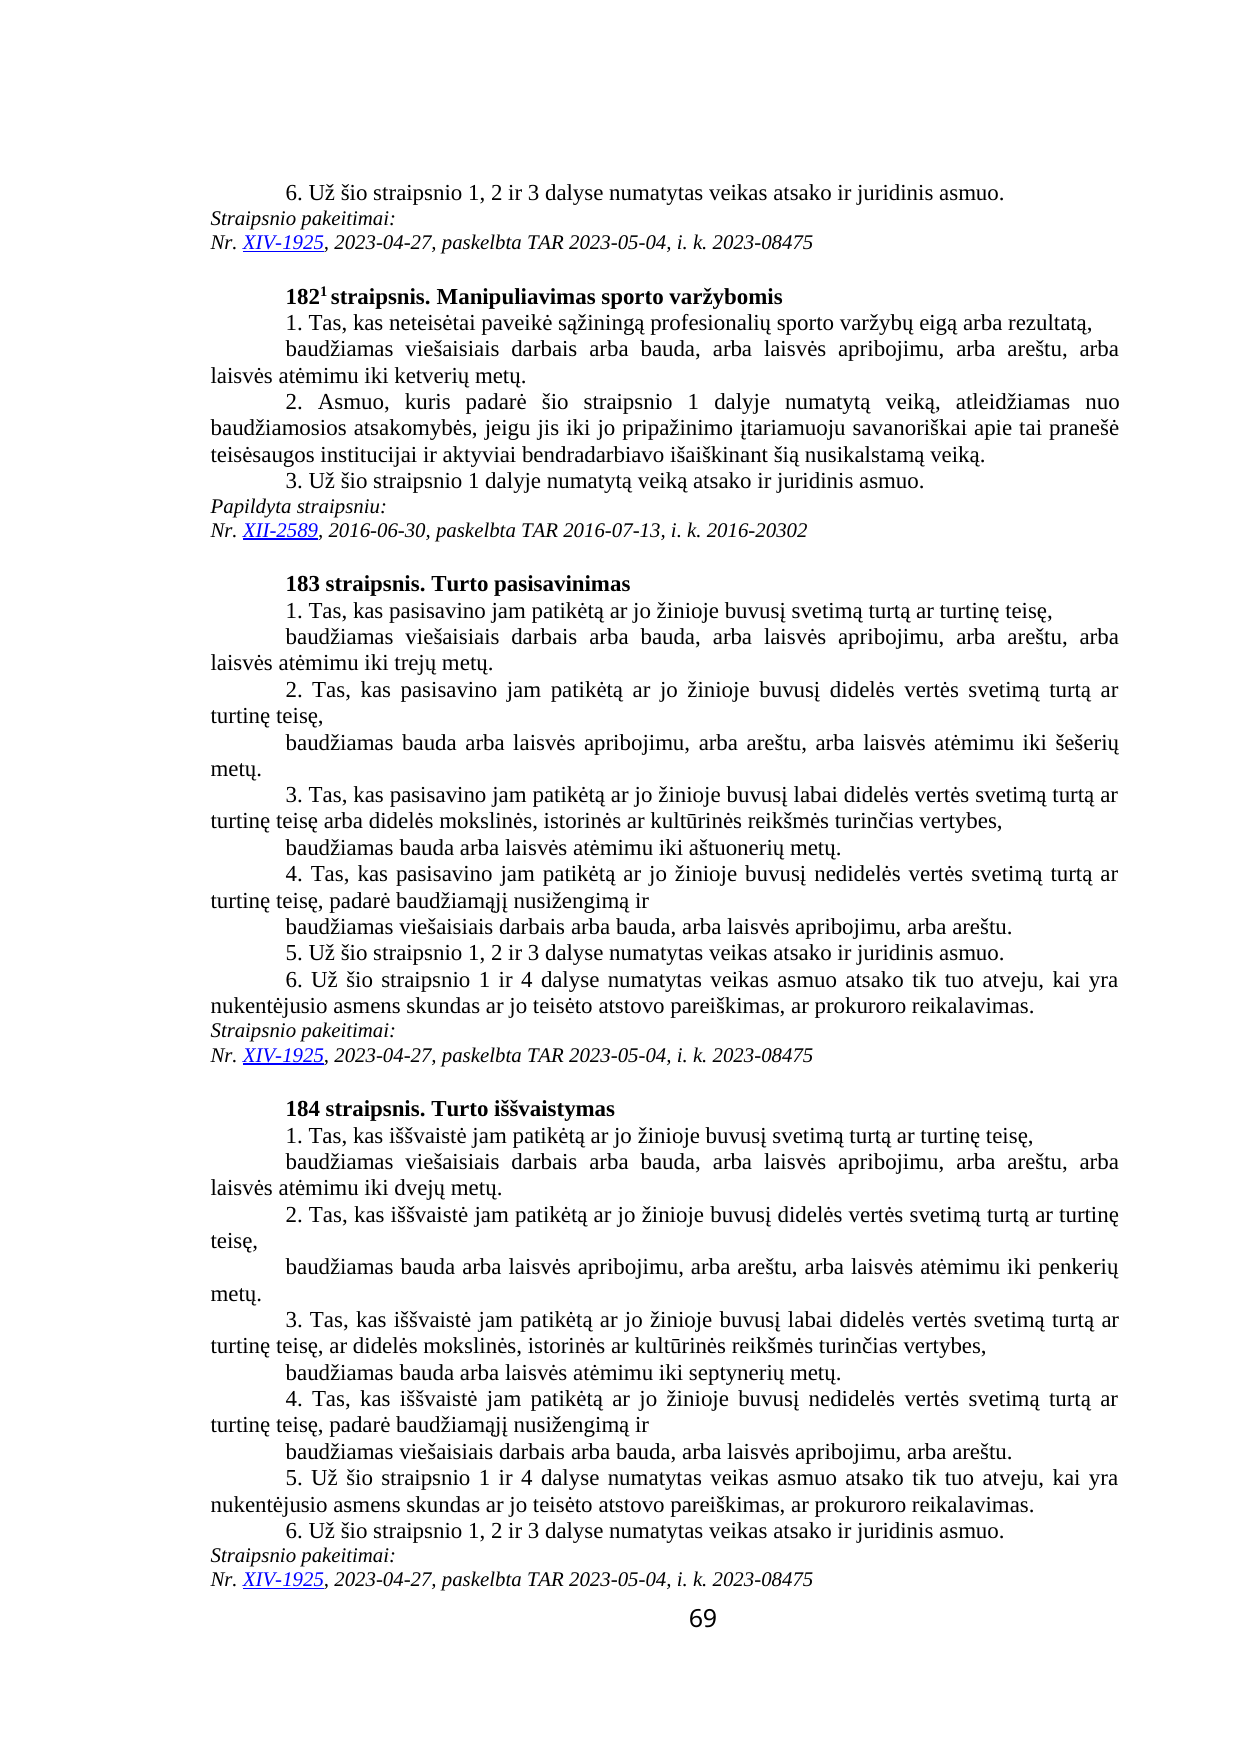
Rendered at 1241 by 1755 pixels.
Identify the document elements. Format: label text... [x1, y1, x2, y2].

text 2. Tas, kas iššvaistė jam patikėtą ar jo žinioje buvusį didelės vertės svetimą turtą ar turtinę teisę, [210, 1201, 1120, 1253]
text 3. Tas, kas iššvaistė jam patikėtą ar jo žinioje buvusį labai didelės vertės svetimą turtą ar turtinę teisę, ar didelės mokslinės, istorinės ar kultūrinės reikšmės turinčias vertybes, [210, 1306, 1120, 1359]
text 4. Tas, kas pasisavino jam patikėtą ar jo žinioje buvusį nedidelės vertės svetimą turtą ar turtinę teisę, padarė baudžiamąjį nusižengimą ir [210, 860, 1120, 913]
text baudžiamas viešaisiais darbais arba bauda, arba laisvės apribojimu, arba areštu, arba laisvės atėmimu iki dvejų metų. [210, 1148, 1120, 1201]
text Nr. XIV-1925, 2023-04-27, paskelbta TAR 2023-05-04, i. k. 2023-08475 [210, 1567, 1120, 1591]
text baudžiamas bauda arba laisvės apribojimu, arba areštu, arba laisvės atėmimu iki penkerių metų. [210, 1253, 1120, 1306]
text Papildyta straipsniu: [210, 493, 1120, 518]
text 183 straipsnis. Turto pasisavinimas [210, 570, 1120, 597]
text Straipsnio pakeitimai: [210, 206, 1120, 230]
text 5. Už šio straipsnio 1, 2 ir 3 dalyse numatytas veikas atsako ir juridinis asmuo. [210, 939, 1120, 966]
text 4. Tas, kas iššvaistė jam patikėtą ar jo žinioje buvusį nedidelės vertės svetimą turtą ar turtinę teisę, padarė baudžiamąjį nusižengimą ir [210, 1385, 1120, 1438]
text 5. Už šio straipsnio 1 ir 4 dalyse numatytas veikas asmuo atsako tik tuo atveju, kai yra nukentėjusio asmens skundas ar jo teisėto atstovo pareiškimas, ar prokuroro reikalavimas. [210, 1464, 1120, 1517]
text 1. Tas, kas pasisavino jam patikėtą ar jo žinioje buvusį svetimą turtą ar turtinę teisę, [210, 597, 1120, 623]
text 6. Už šio straipsnio 1, 2 ir 3 dalyse numatytas veikas atsako ir juridinis asmuo. [210, 1517, 1120, 1543]
text 2. Tas, kas pasisavino jam patikėtą ar jo žinioje buvusį didelės vertės svetimą turtą ar turtinę teisę, [210, 676, 1120, 728]
text 3. Tas, kas pasisavino jam patikėtą ar jo žinioje buvusį labai didelės vertės svetimą turtą ar turtinę teisę arba didelės mokslinės, istorinės ar kultūrinės reikšmės turinčias vertybes, [210, 781, 1120, 834]
text baudžiamas viešaisiais darbais arba bauda, arba laisvės apribojimu, arba areštu. [210, 1438, 1120, 1464]
text Nr. XII-2589, 2016-06-30, paskelbta TAR 2016-07-13, i. k. 2016-20302 [210, 518, 1120, 542]
text Nr. XIV-1925, 2023-04-27, paskelbta TAR 2023-05-04, i. k. 2023-08475 [210, 1042, 1120, 1067]
text baudžiamas bauda arba laisvės apribojimu, arba areštu, arba laisvės atėmimu iki šešerių metų. [210, 728, 1120, 781]
text baudžiamas viešaisiais darbais arba bauda, arba laisvės apribojimu, arba areštu. [210, 913, 1120, 939]
text Nr. XIV-1925, 2023-04-27, paskelbta TAR 2023-05-04, i. k. 2023-08475 [210, 230, 1120, 254]
text 6. Už šio straipsnio 1, 2 ir 3 dalyse numatytas veikas atsako ir juridinis asmuo. [210, 179, 1120, 206]
text 1. Tas, kas iššvaistė jam patikėtą ar jo žinioje buvusį svetimą turtą ar turtinę teisę, [210, 1122, 1120, 1148]
text 6. Už šio straipsnio 1 ir 4 dalyse numatytas veikas asmuo atsako tik tuo atveju, kai yra nukentėjusio asmens skundas ar jo teisėto atstovo pareiškimas, ar prokuroro reikalavimas. [210, 966, 1120, 1018]
text 1. Tas, kas neteisėtai paveikė sąžiningą profesionalių sporto varžybų eigą arba rezultatą, [210, 309, 1120, 335]
text 3. Už šio straipsnio 1 dalyje numatytą veiką atsako ir juridinis asmuo. [210, 467, 1120, 493]
text baudžiamas bauda arba laisvės atėmimu iki septynerių metų. [210, 1359, 1120, 1385]
text 184 straipsnis. Turto iššvaistymas [210, 1095, 1120, 1122]
text baudžiamas bauda arba laisvės atėmimu iki aštuonerių metų. [210, 834, 1120, 860]
text 2. Asmuo, kuris padarė šio straipsnio 1 dalyje numatytą veiką, atleidžiamas nuo baudžiamosios atsakomybės, jeigu jis iki jo pripažinimo įtariamuoju savanoriškai apie tai pranešė teisėsaugos institucijai ir aktyviai bendradarbiavo išaiškinant šią nusikalstamą veiką. [210, 388, 1120, 467]
text 1821 straipsnis. Manipuliavimas sporto varžybomis [210, 283, 1120, 309]
text baudžiamas viešaisiais darbais arba bauda, arba laisvės apribojimu, arba areštu, arba laisvės atėmimu iki ketverių metų. [210, 335, 1120, 388]
text baudžiamas viešaisiais darbais arba bauda, arba laisvės apribojimu, arba areštu, arba laisvės atėmimu iki trejų metų. [210, 623, 1120, 676]
text Straipsnio pakeitimai: [210, 1543, 1120, 1567]
text Straipsnio pakeitimai: [210, 1018, 1120, 1042]
